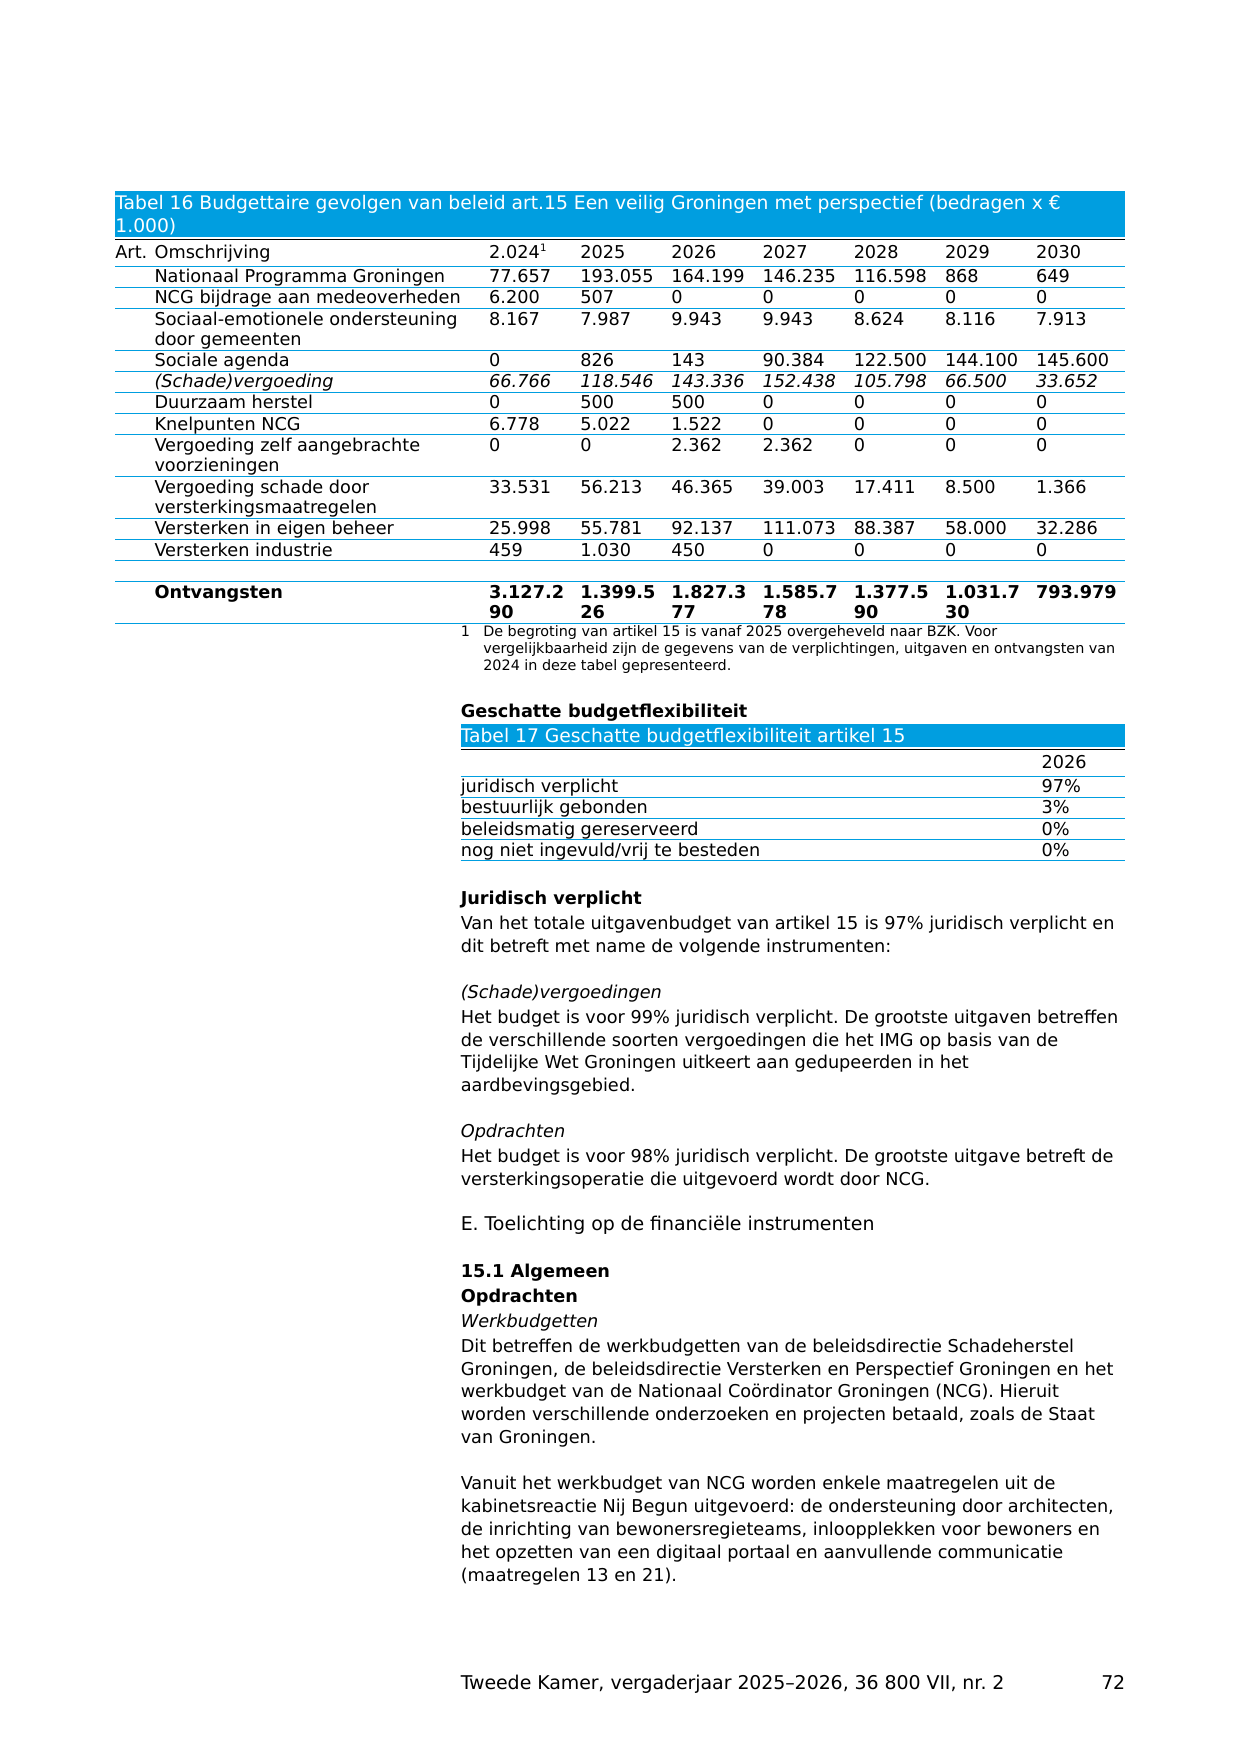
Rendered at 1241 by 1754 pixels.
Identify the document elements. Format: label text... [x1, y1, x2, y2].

table_cell Vergoeding zelf aangebrachte voorzieningen [151, 435, 486, 476]
table_cell [115, 540, 151, 560]
table_cell 3% [1039, 798, 1125, 818]
table_cell 111.073 [760, 519, 851, 539]
table_cell Art. [115, 240, 151, 266]
table_cell 105.798 [851, 372, 942, 392]
table_cell 2.0241 [486, 240, 577, 266]
table_cell [486, 561, 577, 581]
table_cell 0 [760, 414, 851, 434]
table_cell 2027 [760, 240, 851, 266]
text Van het totale uitgavenbudget van artikel 15 is 97% juridisch verplicht en dit betreft met name de volgende instrumenten: [461, 911, 1125, 957]
text Dit betreffen de werkbudgetten van de beleidsdirectie Schadeherstel Groningen, de beleidsdirectie Versterken en Perspectief Groningen en het werkbudget van de Nationaal Coördinator Groningen (NCG). Hieruit worden verschillende onderzoeken en projecten betaald, zoals de Staat van Groningen. [461, 1334, 1125, 1448]
table_cell 5.022 [577, 414, 668, 434]
table_cell 793.979 [1033, 582, 1125, 623]
table_cell 868 [942, 267, 1033, 287]
table_cell 2.362 [760, 435, 851, 476]
table_cell 0 [668, 288, 759, 308]
table_cell 7.913 [1033, 309, 1125, 350]
table_cell Knelpunten NCG [151, 414, 486, 434]
table_cell [115, 372, 151, 392]
table_cell 33.652 [1033, 372, 1125, 392]
table_cell 9.943 [668, 309, 759, 350]
table_cell 33.531 [486, 477, 577, 518]
table_cell 92.137 [668, 519, 759, 539]
table_cell 7.987 [577, 309, 668, 350]
text 15.1 Algemeen [461, 1259, 1125, 1282]
table_cell 450 [668, 540, 759, 560]
table_cell 122.500 [851, 351, 942, 371]
table_cell [115, 393, 151, 413]
table_cell Vergoeding schade door versterkingsmaatregelen [151, 477, 486, 518]
table_cell 8.167 [486, 309, 577, 350]
table_cell NCG bijdrage aan medeoverheden [151, 288, 486, 308]
table_cell 0 [942, 435, 1033, 476]
table_cell 0 [942, 540, 1033, 560]
table_cell 2028 [851, 240, 942, 266]
table_cell 3.127.290 [486, 582, 577, 623]
table_cell 0 [760, 393, 851, 413]
table_cell 46.365 [668, 477, 759, 518]
table_cell 25.998 [486, 519, 577, 539]
table_cell 826 [577, 351, 668, 371]
table_cell 17.411 [851, 477, 942, 518]
table_cell Versterken in eigen beheer [151, 519, 486, 539]
table_cell [115, 351, 151, 371]
table_cell 1.031.730 [942, 582, 1033, 623]
table_cell 8.500 [942, 477, 1033, 518]
table_cell [115, 414, 151, 434]
text Het budget is voor 98% juridisch verplicht. De grootste uitgave betreft de versterkingsoperatie die uitgevoerd wordt door NCG. [461, 1144, 1125, 1190]
table_cell Omschrijving [151, 240, 486, 266]
table_cell 0 [942, 414, 1033, 434]
table_cell 0 [851, 288, 942, 308]
table_cell 0 [486, 435, 577, 476]
table_cell [942, 561, 1033, 581]
table_cell [115, 477, 151, 518]
table_cell 58.000 [942, 519, 1033, 539]
table_cell 1.827.377 [668, 582, 759, 623]
table_cell 0 [851, 540, 942, 560]
table_cell 9.943 [760, 309, 851, 350]
table_cell 55.781 [577, 519, 668, 539]
list De begroting van artikel 15 is vanaf 2025 overgeheveld naar BZK. Voor vergelijkbaarheid zijn de gegevens van de verplichtingen, uitgaven en ontvangsten van 2024 in deze tabel gepresenteerd. [461, 624, 1125, 674]
table_cell 2029 [942, 240, 1033, 266]
table_cell 193.055 [577, 267, 668, 287]
table_cell 0 [760, 540, 851, 560]
table_cell 1.585.778 [760, 582, 851, 623]
table_cell 0% [1039, 819, 1125, 839]
table_cell 1.522 [668, 414, 759, 434]
table_cell 1.366 [1033, 477, 1125, 518]
table_cell 0 [760, 288, 851, 308]
table_cell 0 [1033, 414, 1125, 434]
table_cell 8.624 [851, 309, 942, 350]
text Werkbudgetten [461, 1309, 1125, 1332]
table_cell 649 [1033, 267, 1125, 287]
table_cell 1.377.590 [851, 582, 942, 623]
table_cell 144.100 [942, 351, 1033, 371]
table_cell [115, 582, 151, 623]
table_cell 6.200 [486, 288, 577, 308]
table_cell 0 [851, 393, 942, 413]
table_cell 32.286 [1033, 519, 1125, 539]
table_cell bestuurlijk gebonden [461, 798, 1038, 818]
table_cell 0 [851, 414, 942, 434]
text Juridisch verplicht [461, 886, 1125, 909]
table_cell 0 [1033, 393, 1125, 413]
table_cell [115, 267, 151, 287]
table_cell [461, 750, 1038, 776]
text Opdrachten [461, 1284, 1125, 1307]
table_cell [115, 309, 151, 350]
table_cell 0 [1033, 540, 1125, 560]
table_cell 500 [668, 393, 759, 413]
table_cell Sociale agenda [151, 351, 486, 371]
table_cell 66.766 [486, 372, 577, 392]
table_cell (Schade)vergoeding [151, 372, 486, 392]
table_cell [115, 519, 151, 539]
table_cell 2026 [668, 240, 759, 266]
table_cell 116.598 [851, 267, 942, 287]
table_cell 143.336 [668, 372, 759, 392]
table_cell 0 [486, 351, 577, 371]
table_cell juridisch verplicht [461, 777, 1038, 797]
table_cell [1033, 561, 1125, 581]
table_cell [151, 561, 486, 581]
table_cell 6.778 [486, 414, 577, 434]
table_cell 0 [942, 393, 1033, 413]
table_cell 146.235 [760, 267, 851, 287]
table_cell 500 [577, 393, 668, 413]
text (Schade)vergoedingen [461, 980, 1125, 1003]
table_cell 0 [851, 435, 942, 476]
table_cell 0% [1039, 840, 1125, 860]
table_cell 143 [668, 351, 759, 371]
table_cell 118.546 [577, 372, 668, 392]
table_cell 2030 [1033, 240, 1125, 266]
text Opdrachten [461, 1119, 1125, 1142]
table_cell 2025 [577, 240, 668, 266]
table_cell 56.213 [577, 477, 668, 518]
table_cell Versterken industrie [151, 540, 486, 560]
table_cell 97% [1039, 777, 1125, 797]
table_cell 2.362 [668, 435, 759, 476]
table_cell 66.500 [942, 372, 1033, 392]
table_cell Ontvangsten [151, 582, 486, 623]
table_cell 39.003 [760, 477, 851, 518]
table_cell 507 [577, 288, 668, 308]
table_cell 77.657 [486, 267, 577, 287]
table_cell Nationaal Programma Groningen [151, 267, 486, 287]
table_cell beleidsmatig gereserveerd [461, 819, 1038, 839]
title E. Toelichting op de financiële instrumenten [461, 1213, 1125, 1235]
table_cell [115, 435, 151, 476]
table_cell 145.600 [1033, 351, 1125, 371]
table_cell Duurzaam herstel [151, 393, 486, 413]
text Vanuit het werkbudget van NCG worden enkele maatregelen uit de kabinetsreactie Nĳ Begun uitgevoerd: de ondersteuning door architecten, de inrichting van bewonersregieteams, inloopplekken voor bewoners en het opzetten van een digitaal portaal en aanvullende communicatie (maatregelen 13 en 21). [461, 1471, 1125, 1586]
table_cell 0 [1033, 288, 1125, 308]
table_cell 0 [1033, 435, 1125, 476]
text Het budget is voor 99% juridisch verplicht. De grootste uitgaven betreffen de verschillende soorten vergoedingen die het IMG op basis van de Tĳdelĳke Wet Groningen uitkeert aan gedupeerden in het aardbevingsgebied. [461, 1005, 1125, 1096]
table_cell [760, 561, 851, 581]
table_cell [668, 561, 759, 581]
table_cell 1.399.526 [577, 582, 668, 623]
table_cell 0 [942, 288, 1033, 308]
table_cell 0 [486, 393, 577, 413]
table_cell 164.199 [668, 267, 759, 287]
table_cell 2026 [1039, 750, 1125, 776]
table_cell 90.384 [760, 351, 851, 371]
table_cell 459 [486, 540, 577, 560]
table_cell [115, 561, 151, 581]
table_cell nog niet ingevuld/vrij te besteden [461, 840, 1038, 860]
table_cell [851, 561, 942, 581]
table_cell 0 [577, 435, 668, 476]
table_cell 8.116 [942, 309, 1033, 350]
table_cell [577, 561, 668, 581]
table_cell [115, 288, 151, 308]
table_cell 1.030 [577, 540, 668, 560]
table_cell 152.438 [760, 372, 851, 392]
table_cell 88.387 [851, 519, 942, 539]
text Geschatte budgetflexibiliteit [461, 699, 1125, 722]
table_cell Sociaal-emotionele ondersteuning door gemeenten [151, 309, 486, 350]
